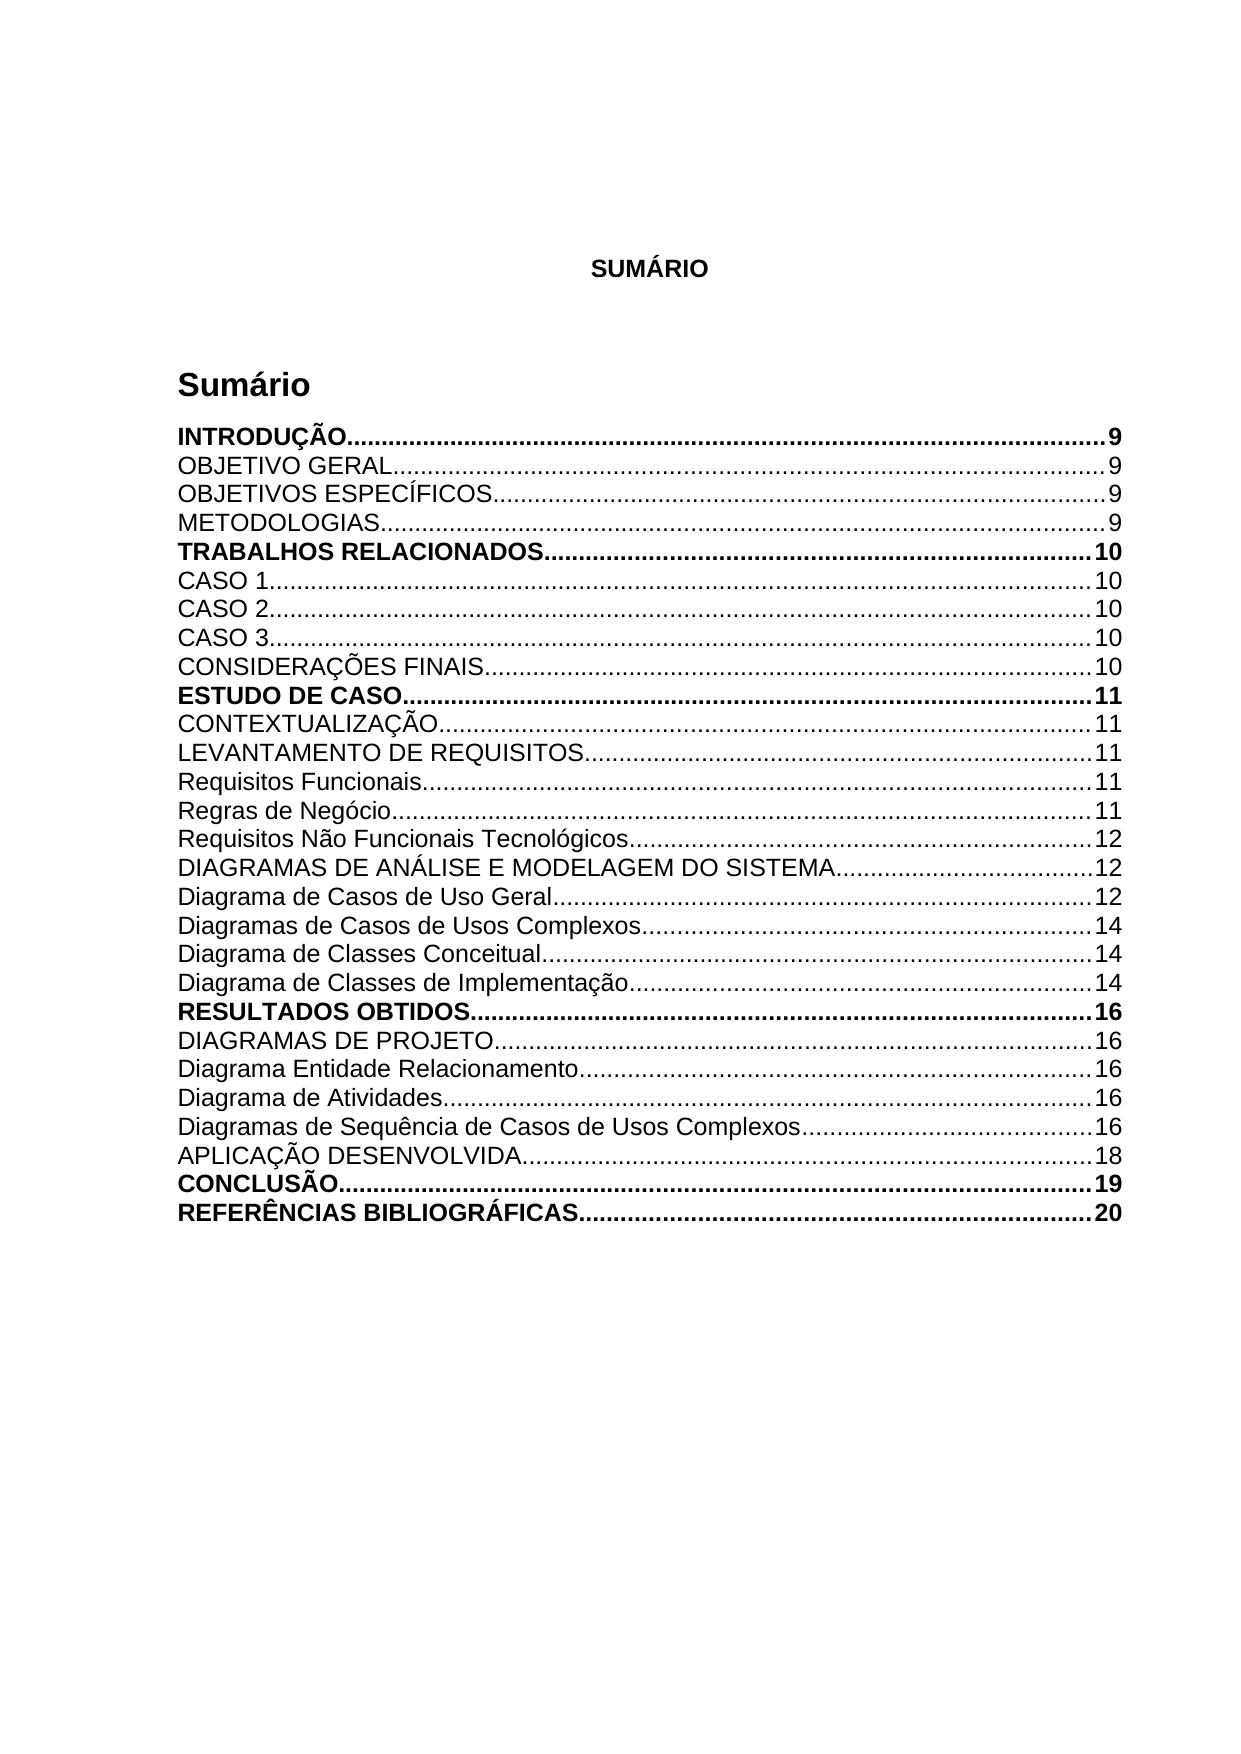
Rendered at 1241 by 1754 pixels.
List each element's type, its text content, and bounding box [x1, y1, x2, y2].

text Diagrama Entidade Relacionamento 16 [177, 1054, 1122, 1083]
text Caso 2 10 [177, 594, 1122, 623]
text SUMÁRIO [177, 254, 1122, 283]
text Considerações Finais 10 [177, 652, 1122, 681]
text Diagramas de projeto 16 [177, 1026, 1122, 1054]
text Diagramas de Sequência de Casos de Usos Complexos 16 [177, 1112, 1122, 1141]
text Objetivos Específicos 9 [177, 479, 1122, 508]
text Introdução 9 [177, 422, 1122, 451]
text ESTUDO DE CASO 11 [177, 681, 1122, 709]
text Requisitos Funcionais 11 [177, 767, 1122, 796]
text Diagrama de Classes de Implementação 14 [177, 968, 1122, 997]
text Diagramas de Casos de Usos Complexos 14 [177, 911, 1122, 939]
text TRABALHOS RELACIONADOS 10 [177, 537, 1122, 566]
text Caso 3 10 [177, 623, 1122, 652]
text Aplicação desenvolvida 18 [177, 1141, 1122, 1169]
text Objetivo Geral 9 [177, 451, 1122, 479]
text Caso 1 10 [177, 566, 1122, 594]
text Diagramas de análise e modelagem do sistema 12 [177, 853, 1122, 882]
subtitle Sumário [177, 365, 1122, 404]
text REFERÊNCIAS BIBLIOGRÁFICAS 20 [177, 1198, 1122, 1227]
text Requisitos Não Funcionais Tecnológicos 12 [177, 824, 1122, 853]
text Levantamento de Requisitos 11 [177, 738, 1122, 767]
text RESULTADOS OBTIDOS 16 [177, 997, 1122, 1026]
text Metodologias 9 [177, 508, 1122, 537]
text Regras de Negócio 11 [177, 796, 1122, 824]
text Diagrama de Casos de Uso Geral 12 [177, 882, 1122, 911]
text Diagrama de Classes Conceitual 14 [177, 939, 1122, 968]
text Diagrama de Atividades 16 [177, 1083, 1122, 1112]
text Contextualização 11 [177, 709, 1122, 738]
text CONCLUSÃO 19 [177, 1169, 1122, 1198]
